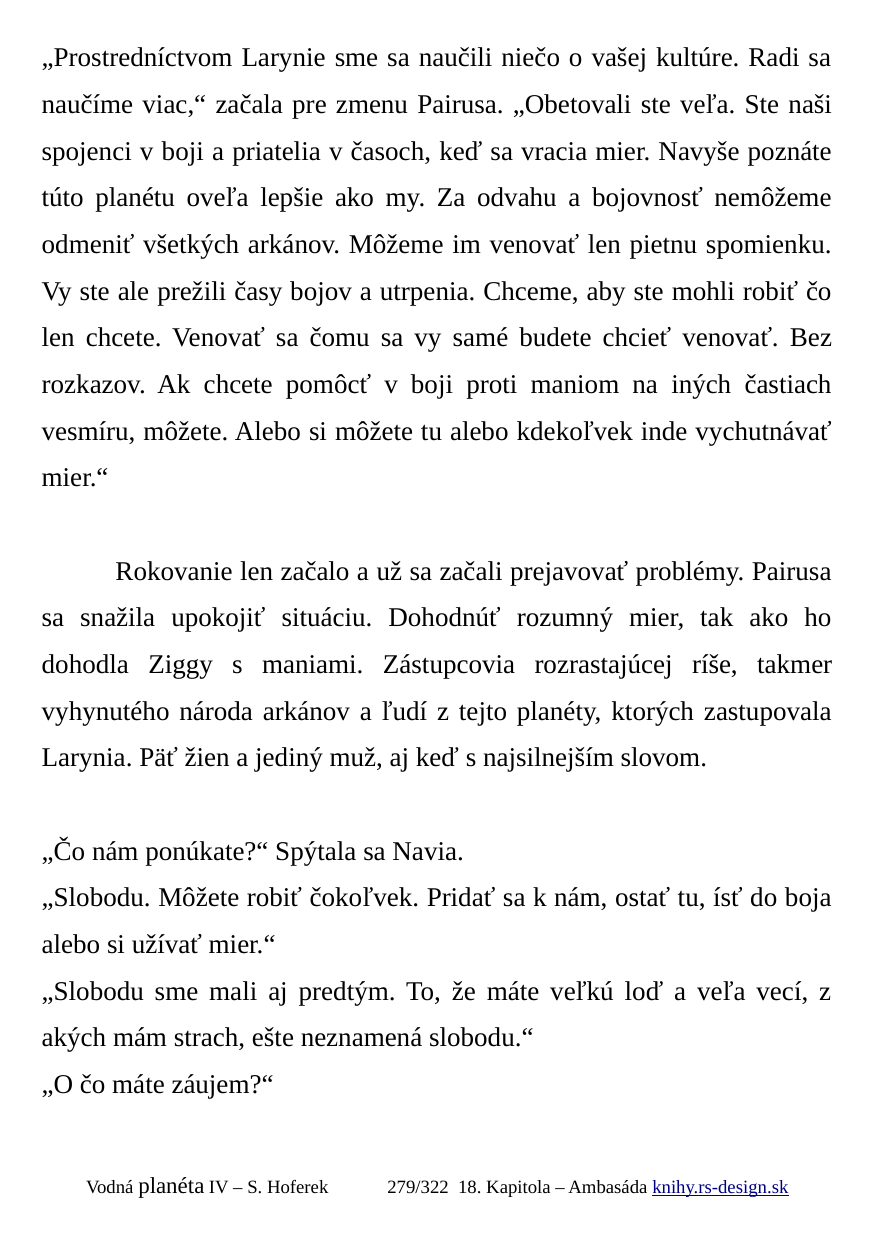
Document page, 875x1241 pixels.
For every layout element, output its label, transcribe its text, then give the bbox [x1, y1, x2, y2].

text „Čo nám ponúkate?“ Spýtala sa Navia. [41, 835, 833, 866]
text „Prostredníctvom Larynie sme sa naučili niečo o vašej kultúre. Radi sa naučíme viac,“ začala pre zmenu Pairusa. „Obetovali ste veľa. Ste naši spojenci v boji a priatelia v časoch, keď sa vracia mier. Navyše poznáte túto planétu oveľa lepšie ako my. Za odvahu a bojovnosť nemôžeme odmeniť všetkých arkánov. Môžeme im venovať len pietnu spomienku. Vy ste ale prežili časy bojov a utrpenia. Chceme, aby ste mohli robiť čo len chcete. Venovať sa čomu sa vy samé budete chcieť venovať. Bez rozkazov. Ak chcete pomôcť v boji proti maniom na iných častiach vesmíru, môžete. Alebo si môžete tu alebo kdekoľvek inde vychutnávať mier.“ [41, 41, 833, 492]
text Rokovanie len začalo a už sa začali prejavovať problémy. Pairusa sa snažila upokojiť situáciu. Dohodnúť rozumný mier, tak ako ho dohodla Ziggy s maniami. Zástupcovia rozrastajúcej ríše, takmer vyhynutého národa arkánov a ľudí z tejto planéty, ktorých zastupovala Larynia. Päť žien a jediný muž, aj keď s najsilnejším slovom. [41, 555, 833, 772]
text „Slobodu. Môžete robiť čokoľvek. Pridať sa k nám, ostať tu, ísť do boja alebo si užívať mier.“ [41, 881, 833, 959]
text „O čo máte záujem?“ [41, 1068, 833, 1099]
text „Slobodu sme mali aj predtým. To, že máte veľkú loď a veľa vecí, z akých mám strach, ešte neznamená slobodu.“ [41, 975, 833, 1052]
